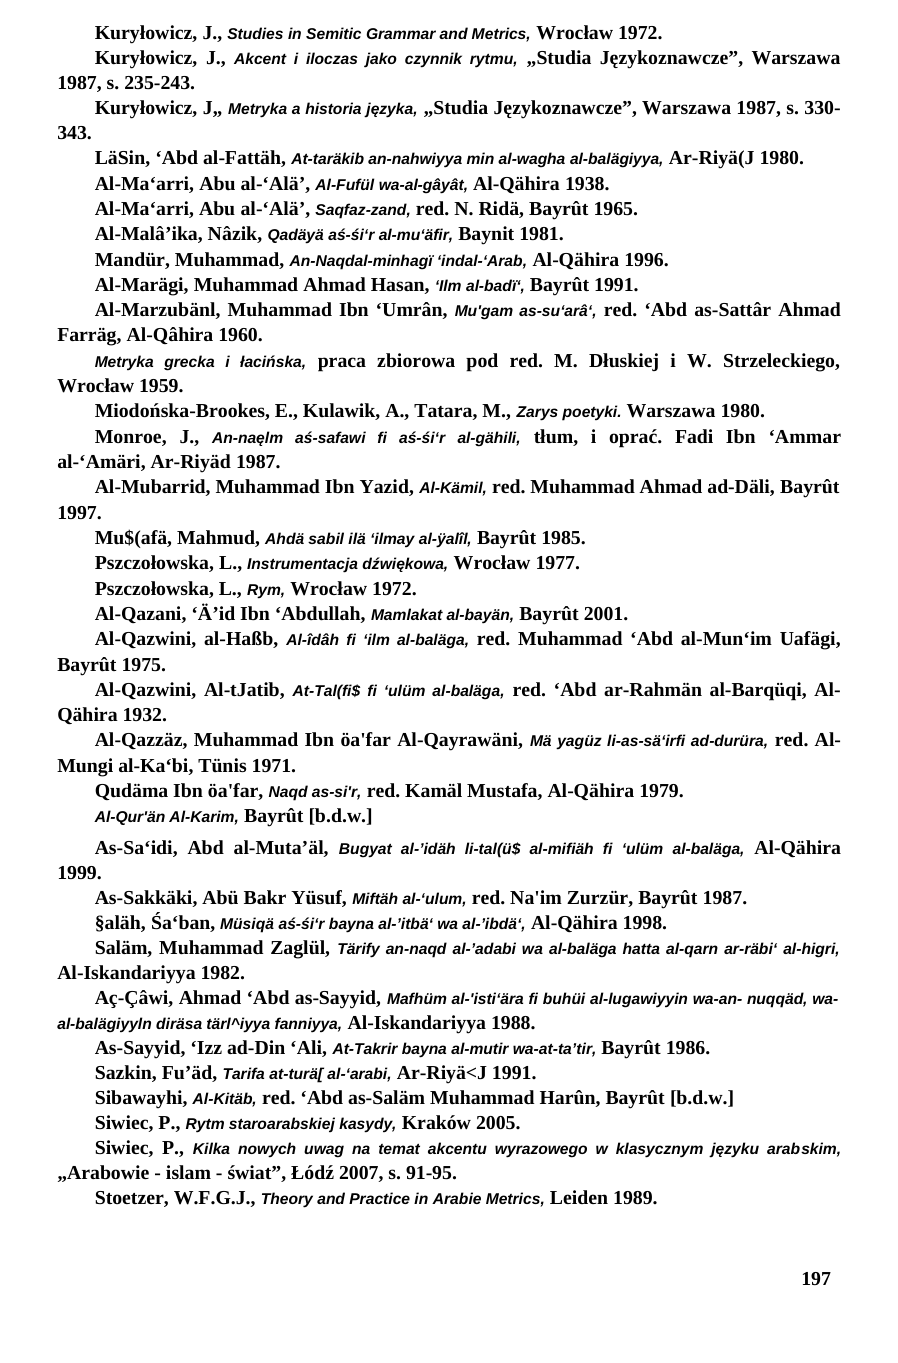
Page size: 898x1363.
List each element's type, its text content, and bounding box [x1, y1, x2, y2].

text Al-Qazani, ‘Ä’id Ibn ‘Abdullah, Mamlakat al-bayän, Bayrût 2001. [57, 602, 841, 625]
text As-Sayyid, ‘Izz ad-Din ‘Ali, At-Takrir bayna al-mutir wa-at-ta’tir, Bayrût 1986. [57, 1036, 841, 1059]
text Al-Qazwini, Al-tJatib, At-Tal(fi$ fi ‘ulüm al-baläga, red. ‘Abd ar-Rahmän al-Barqüqi, Al-Qähira 1932. [57, 678, 841, 726]
text Sibawayhi, Al-Kitäb, red. ‘Abd as-Saläm Muhammad Harûn, Bayrût [b.d.w.] [57, 1086, 841, 1109]
text Al-Ma‘arri, Abu al-‘Alä’, Al-Fufül wa-al-gâyât, Al-Qähira 1938. [57, 172, 841, 194]
text Pszczołowska, L., Instrumentacja dźwiękowa, Wrocław 1977. [57, 551, 841, 574]
text Mu$(afä, Mahmud, Ahdä sabil ilä ‘ilmay al-ÿalîl, Bayrût 1985. [57, 526, 841, 549]
text Al-Marzubänl, Muhammad Ibn ‘Umrân, Mu'gam as-su‘arâ‘, red. ‘Abd as-Sattâr Ahmad Farräg, Al-Qâhira 1960. [57, 298, 841, 346]
text 1997. [57, 501, 841, 523]
text LäSin, ‘Abd al-Fattäh, At-taräkib an-nahwiyya min al-wagha al-balägiyya, Ar-Riyä(J 1980. [57, 146, 841, 169]
text Al-Qur'än Al-Karim, Bayrût [b.d.w.] [57, 804, 841, 827]
text Mandür, Muhammad, An-Naqdal-minhagï ‘indal-‘Arab, Al-Qähira 1996. [57, 247, 841, 270]
text 197 [801, 1267, 836, 1290]
text Miodońska-Brookes, E., Kulawik, A., Tatara, M., Zarys poetyki. Warszawa 1980. [57, 399, 841, 422]
text As-Sa‘idi, Abd al-Muta’äl, Bugyat al-’idäh li-tal(ü$ al-mifiäh fi ‘ulüm al-baläga, Al-Qähira 1999. [57, 836, 841, 884]
text Pszczołowska, L., Rym, Wrocław 1972. [57, 577, 841, 599]
text Al-Marägi, Muhammad Ahmad Hasan, ‘Ilm al-badï‘, Bayrût 1991. [57, 273, 841, 296]
text Kuryłowicz, J„ Metryka a historia języka, „Studia Językoznawcze”, Warszawa 1987, s. 330-343. [57, 96, 841, 144]
text Al-Mubarrid, Muhammad Ibn Yazid, Al-Kämil, red. Muhammad Ahmad ad-Däli, Bayrût [57, 475, 841, 498]
text §aläh, Śa‘ban, Müsiqä aś-śi‘r bayna al-’itbä‘ wa al-’ibdä‘, Al-Qähira 1998. [57, 911, 841, 934]
text Al-Malâ’ika, Nâzik, Qadäyä aś-śi‘r al-mu‘äfir, Baynit 1981. [57, 222, 841, 245]
text Al-Ma‘arri, Abu al-‘Alä’, Saqfaz-zand, red. N. Ridä, Bayrût 1965. [57, 197, 841, 220]
text Siwiec, P., Rytm staroarabskiej kasydy, Kraków 2005. [57, 1111, 841, 1134]
text Monroe, J., An-naęlm aś-safawi fi aś-śi‘r al-gähili, tłum, i oprać. Fadi Ibn ‘Ammar al-‘Amäri, Ar-Riyäd 1987. [57, 425, 841, 473]
text Siwiec, P., Kilka nowych uwag na temat akcentu wyrazowego w klasycznym języku arab­skim, „Arabowie - islam - świat”, Łódź 2007, s. 91-95. [57, 1136, 841, 1184]
text Metryka grecka i łacińska, praca zbiorowa pod red. M. Dłuskiej i W. Strzeleckiego, Wrocław 1959. [57, 349, 841, 397]
text Kuryłowicz, J., Akcent i iloczas jako czynnik rytmu, „Studia Językoznawcze”, Warszawa 1987, s. 235-243. [57, 46, 841, 94]
text Sazkin, Fu’äd, Tarifa at-turä[ al-‘arabi, Ar-Riyä<J 1991. [57, 1061, 841, 1084]
text Qudäma Ibn öa'far, Naqd as-si'r, red. Kamäl Mustafa, Al-Qähira 1979. [57, 779, 841, 802]
text Kuryłowicz, J., Studies in Semitic Grammar and Metrics, Wrocław 1972. [57, 21, 841, 44]
text As-Sakkäki, Abü Bakr Yüsuf, Miftäh al-‘ulum, red. Na'im Zurzür, Bayrût 1987. [57, 886, 841, 909]
text Al-Qazwini, al-Haßb, Al-îdâh fi ‘ilm al-baläga, red. Muhammad ‘Abd al-Mun‘im Uafägi, Bayrût 1975. [57, 627, 841, 675]
text Aç-Çâwi, Ahmad ‘Abd as-Sayyid, Mafhüm al-'isti‘ära fi buhüi al-lugawiyyin wa-an- nuqqäd, wa-al-balägiyyln diräsa tärl^iyya fanniyya, Al-Iskandariyya 1988. [57, 986, 841, 1034]
text Stoetzer, W.F.G.J., Theory and Practice in Arabie Metrics, Leiden 1989. [57, 1186, 841, 1209]
text Al-Qazzäz, Muhammad Ibn öa'far Al-Qayrawäni, Mä yagüz li-as-sä‘irfi ad-durüra, red. Al-Mungi al-Ka‘bi, Tünis 1971. [57, 728, 841, 777]
text Saläm, Muhammad Zaglül, Tärify an-naqd al-’adabi wa al-baläga hatta al-qarn ar-räbi‘ al-higri, Al-Iskandariyya 1982. [57, 936, 841, 984]
